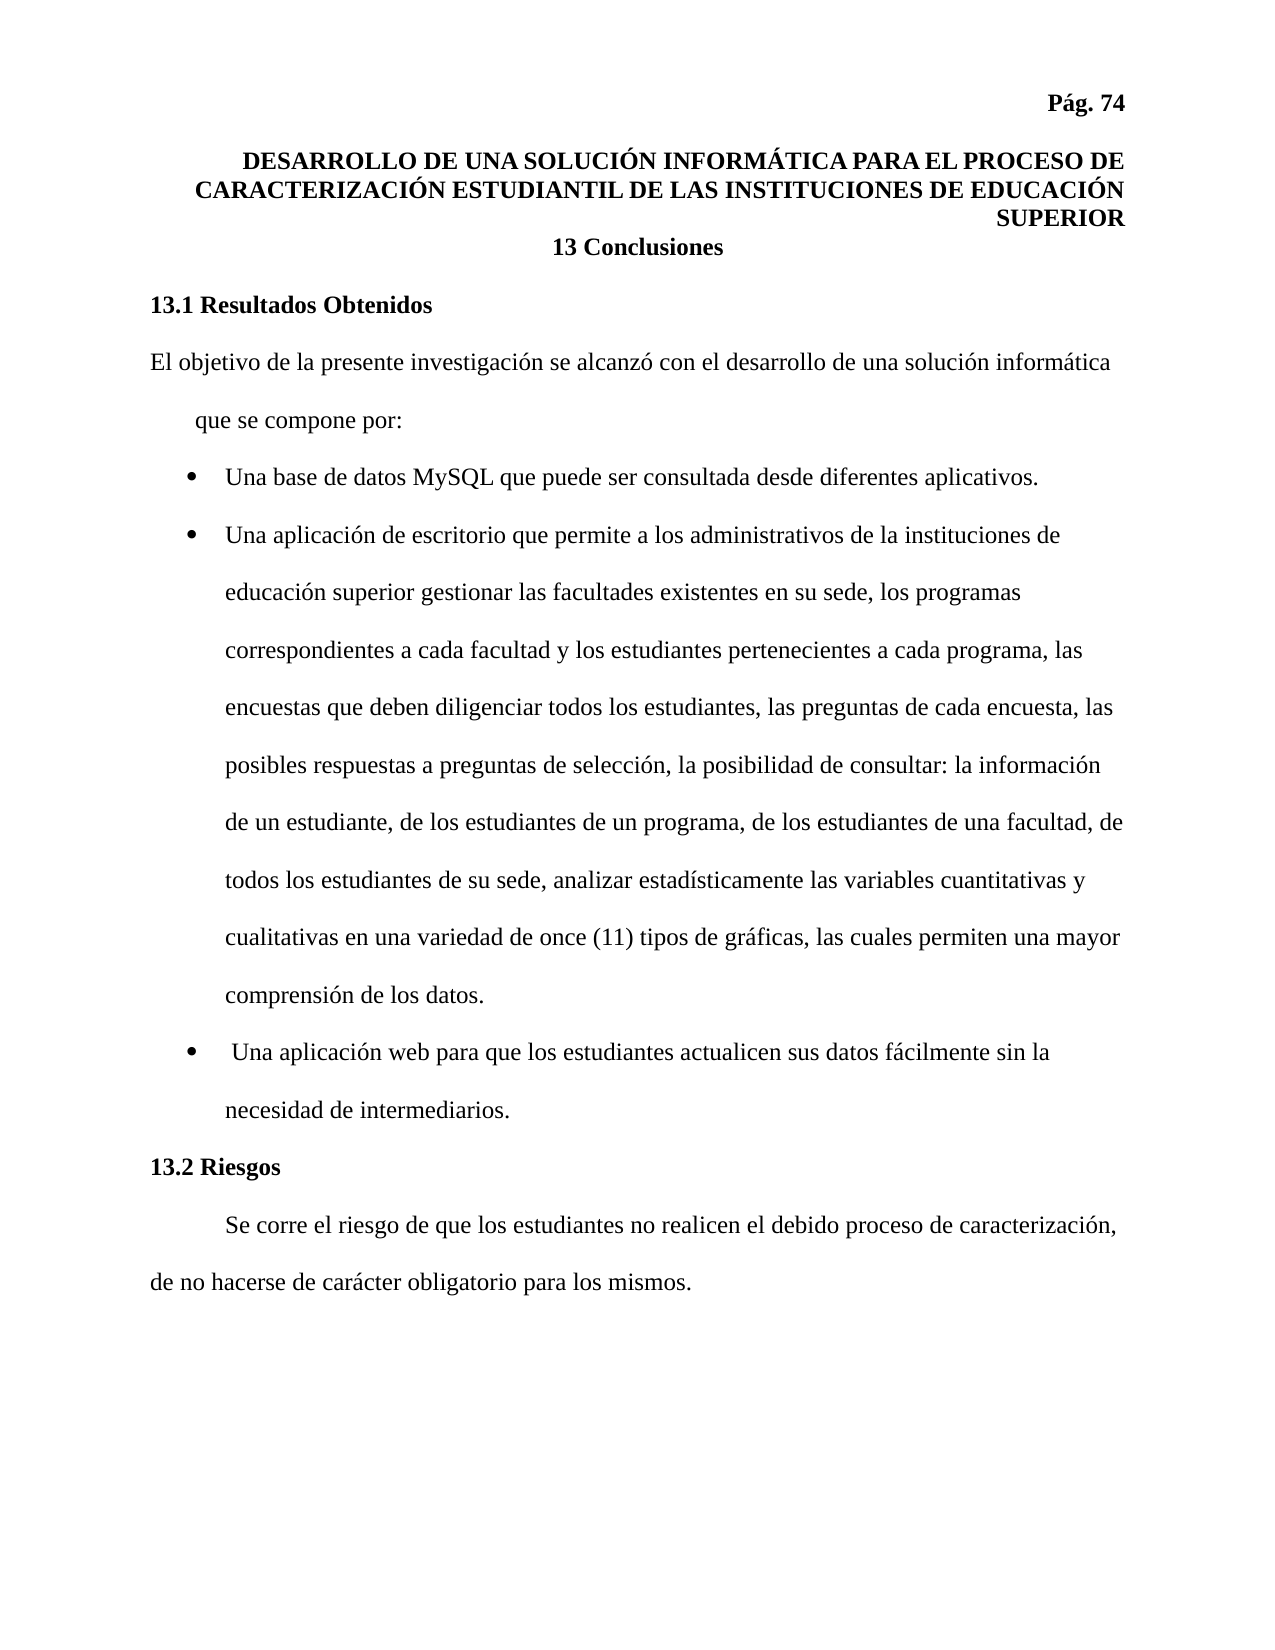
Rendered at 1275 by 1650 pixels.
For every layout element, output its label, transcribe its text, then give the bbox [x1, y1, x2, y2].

list 13.2 Riesgos [150, 1152, 1125, 1181]
subtitle 13 Conclusiones [150, 232, 1125, 261]
list Una base de datos MySQL que puede ser consultada desde diferentes aplicativos. [187, 462, 1125, 491]
list Una aplicación web para que los estudiantes actualicen sus datos fácilmente sin la necesidad de intermediarios. [187, 1037, 1125, 1123]
list 13.1 Resultados Obtenidos [150, 290, 1125, 318]
list Una aplicación de escritorio que permite a los administrativos de la instituciones de educación superior gestionar las facultades existentes en su sede, los programas correspondientes a cada facultad y los estudiantes pertenecientes a cada programa, las encuestas que deben diligenciar todos los estudiantes, las preguntas de cada encuesta, las posibles respuestas a preguntas de selección, la posibilidad de consultar: la información de un estudiante, de los estudiantes de un programa, de los estudiantes de una facultad, de todos los estudiantes de su sede, analizar estadísticamente las variables cuantitativas y cualitativas en una variedad de once (11) tipos de gráficas, las cuales permiten una mayor comprensión de los datos. [187, 520, 1125, 1008]
text Se corre el riesgo de que los estudiantes no realicen el debido proceso de caracterización, de no hacerse de carácter obligatorio para los mismos. [150, 1210, 1125, 1296]
list El objetivo de la presente investigación se alcanzó con el desarrollo de una solución informática que se compone por: [150, 347, 1125, 433]
